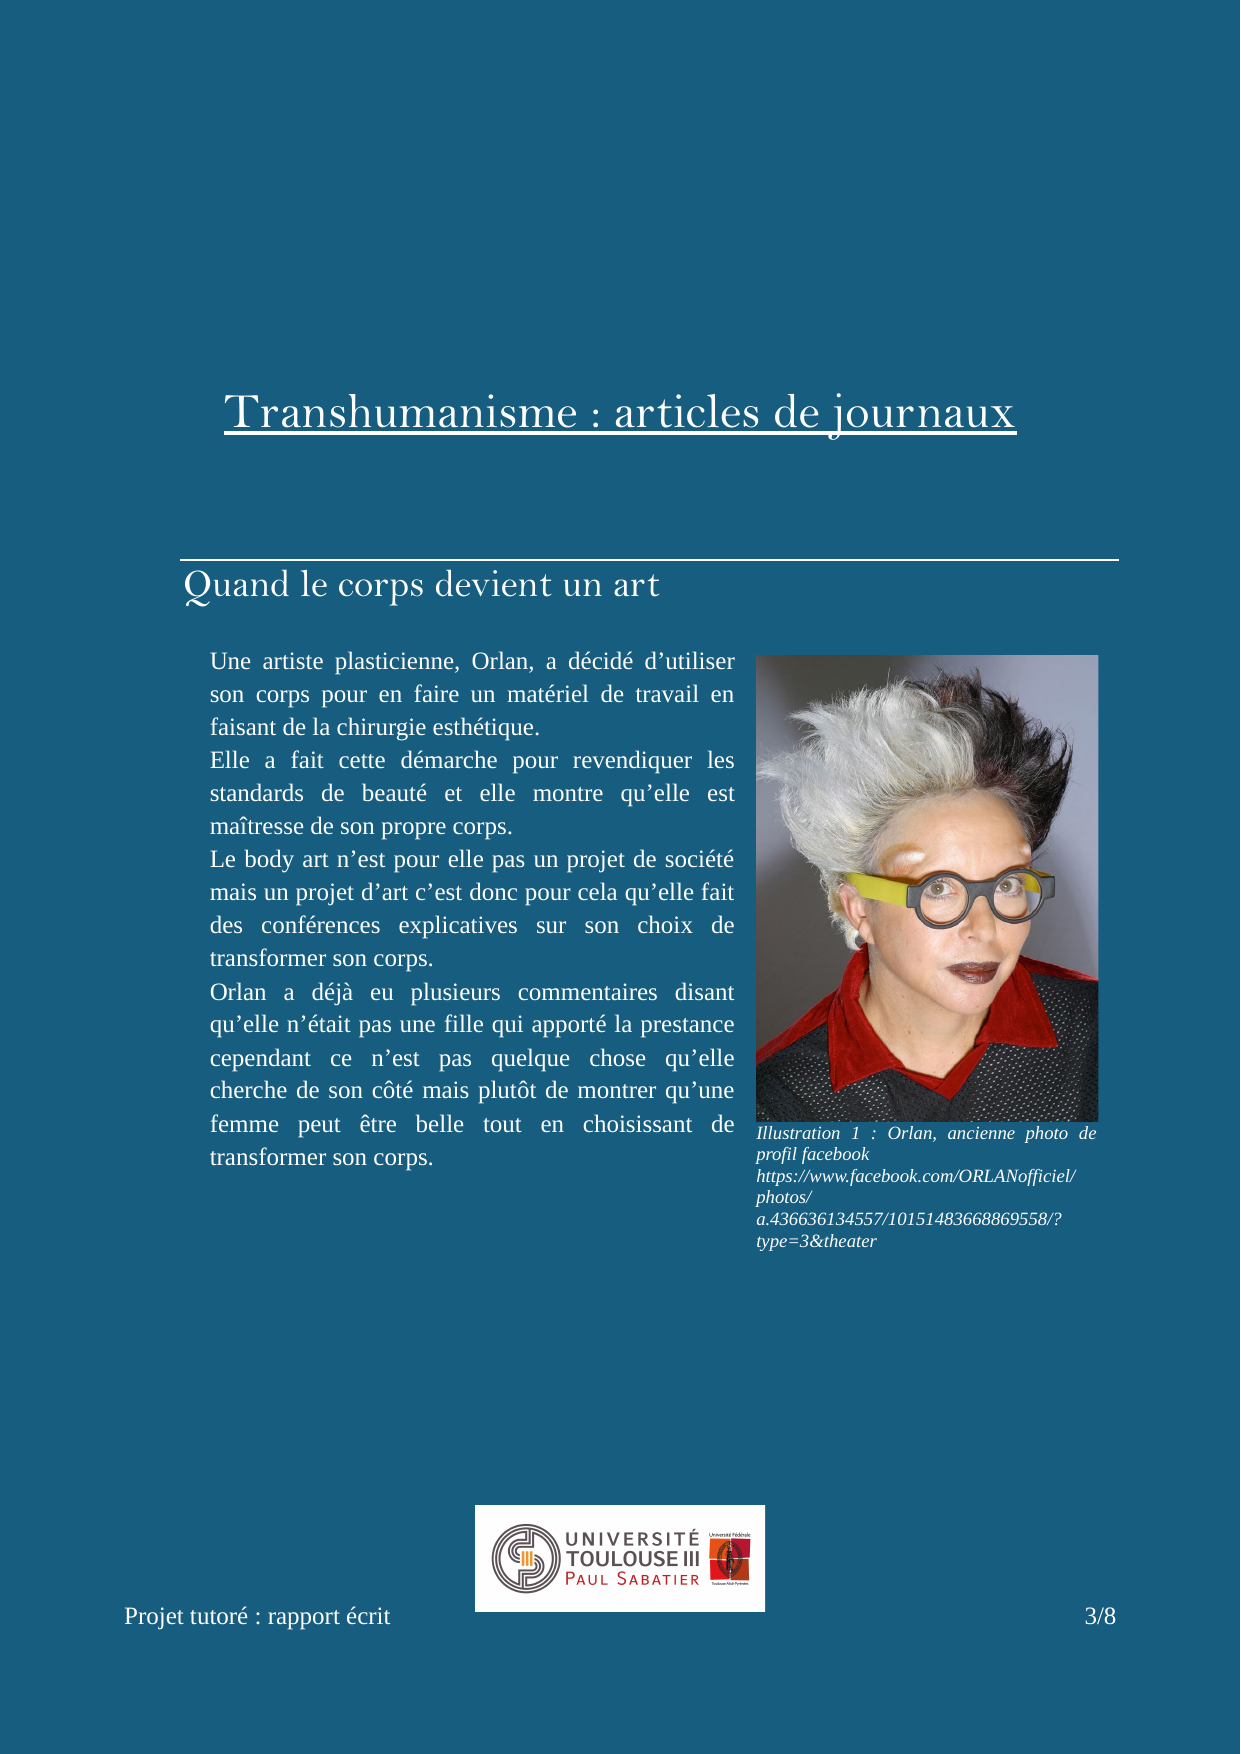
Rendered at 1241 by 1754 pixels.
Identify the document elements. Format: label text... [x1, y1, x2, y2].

picture [475, 1505, 766, 1612]
text Une artiste plasticienne, Orlan, a décidé d’utiliser son corps pour en faire un matériel de travail en faisant de la chirurgie esthétique. [209, 646, 1119, 1260]
text https://www.facebook.com/ORLANofficiel/photos/a.436636134557/10151483668869558/?type=3&theater [756, 1165, 1098, 1251]
text Transhumanisme : articles de journaux [121, 386, 1119, 441]
text Le body art n’est pour elle pas un projet de société mais un projet d’art c’est donc pour cela qu’elle fait des conférences explicatives sur son choix de transformer son corps. [209, 844, 747, 972]
subtitle Quand le corps devient un art [180, 561, 1119, 610]
text Orlan a déjà eu plusieurs commentaires disant qu’elle n’était pas une fille qui apporté la prestance cependant ce n’est pas quelque chose qu’elle cherche de son côté mais plutôt de montrer qu’une femme peut être belle tout en choisissant de transformer son corps. [209, 977, 747, 1170]
text Elle a fait cette démarche pour revendiquer les standards de beauté et elle montre qu’elle est maîtresse de son propre corps. [209, 745, 747, 840]
text Illustration 1 : Orlan, ancienne photo de profil facebook [756, 1122, 1098, 1165]
picture [756, 655, 1099, 1122]
